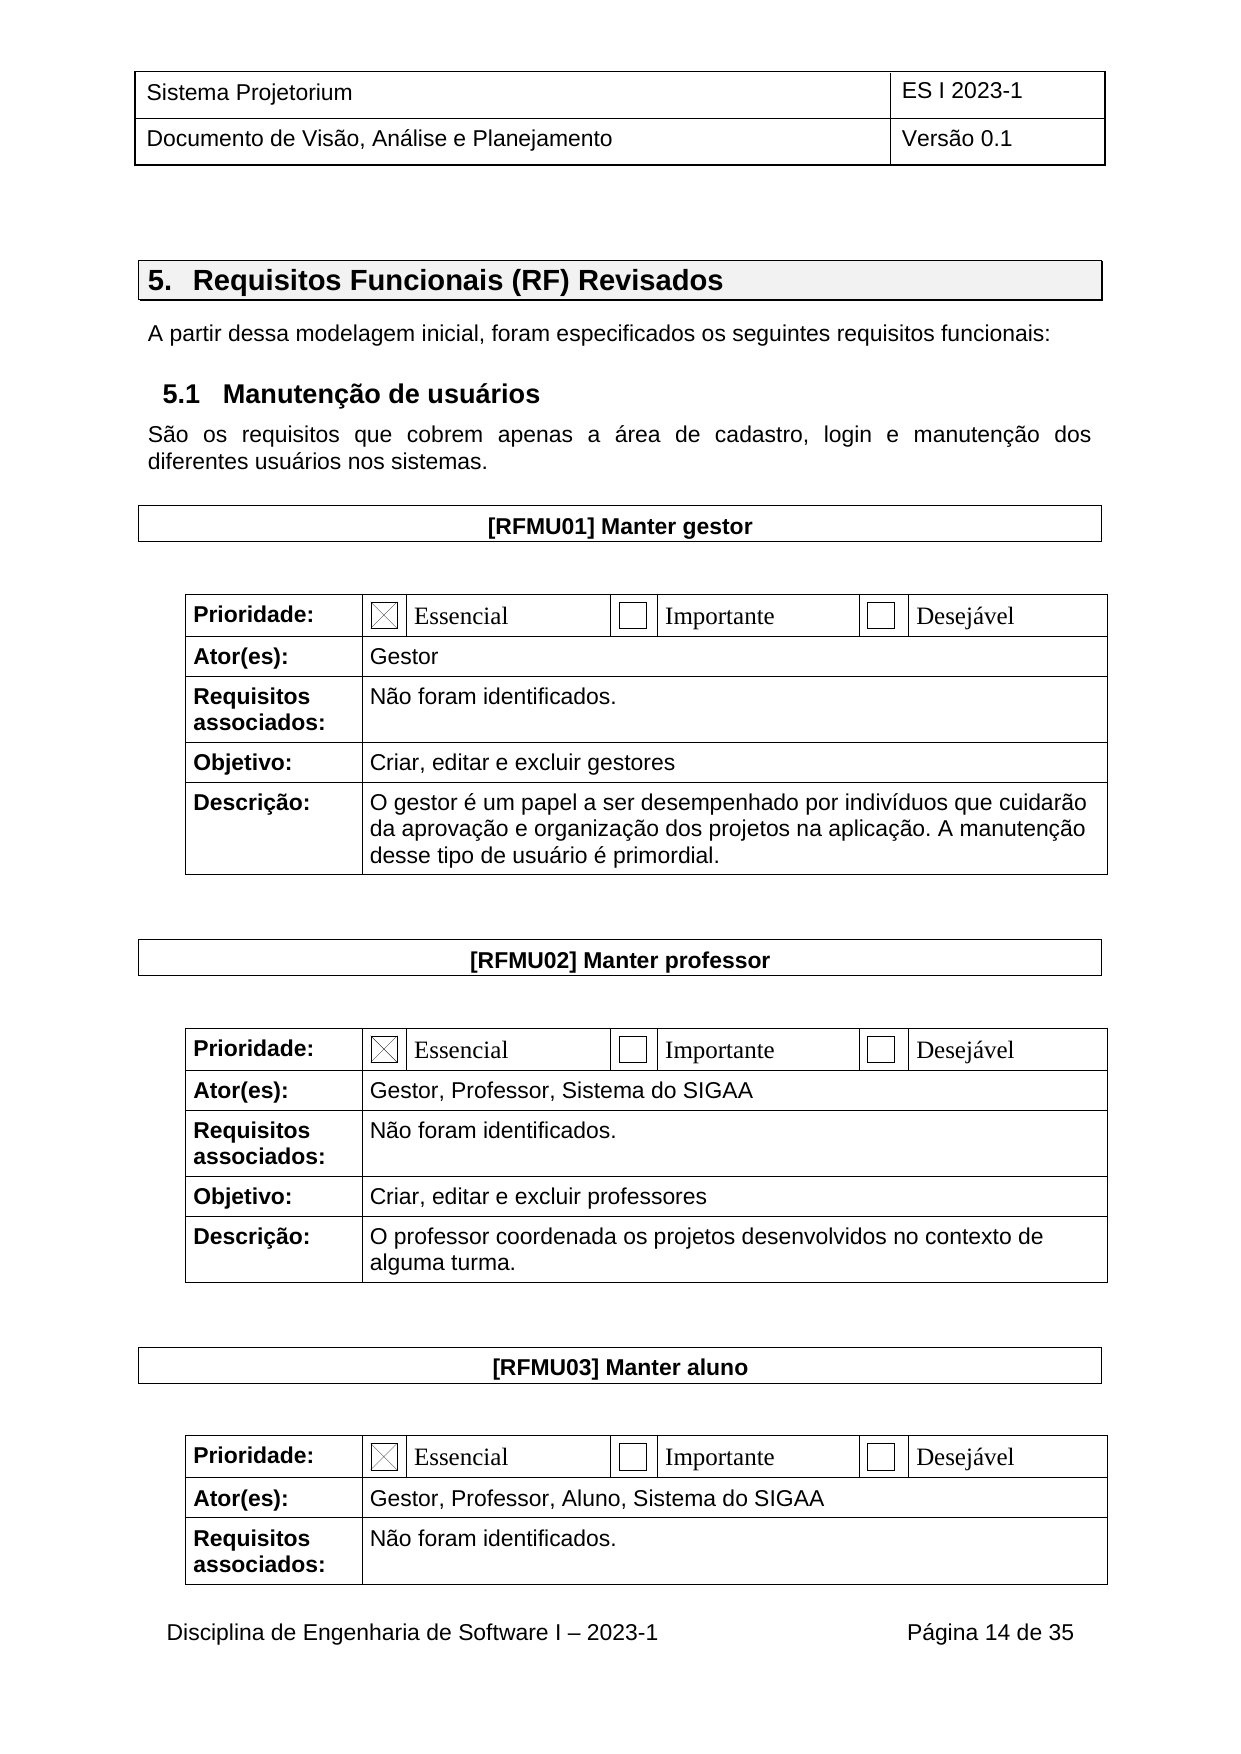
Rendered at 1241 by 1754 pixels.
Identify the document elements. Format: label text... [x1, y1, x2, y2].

table_header Prioridade: [186, 1029, 362, 1070]
table_cell Objetivo: [186, 743, 362, 782]
table_header [860, 1029, 908, 1070]
subtitle Requisitos Funcionais (RF) Revisados [139, 261, 1101, 299]
text [RFMU03] Manter aluno [139, 1348, 1101, 1383]
table_cell Requisitos associados: [186, 1111, 362, 1176]
table_cell Ator(es): [186, 637, 362, 676]
table_header [363, 1436, 406, 1477]
table_header Desejável [909, 1029, 1107, 1070]
text São os requisitos que cobrem apenas a área de cadastro, login e manutenção dos diferentes usuários nos sistemas. [148, 421, 1092, 474]
table_cell Requisitos associados: [186, 1518, 362, 1583]
table_cell Criar, editar e excluir gestores [363, 743, 1107, 782]
table_header [611, 1436, 657, 1477]
table_header Importante [658, 595, 859, 636]
subtitle Manutenção de usuários [162, 378, 1092, 409]
table_header Desejável [909, 1436, 1107, 1477]
table_cell Ator(es): [186, 1478, 362, 1517]
table_cell Gestor [363, 637, 1107, 676]
table_cell Ator(es): [186, 1071, 362, 1109]
table_header [611, 595, 657, 636]
table_header [363, 595, 406, 636]
table_header [363, 1029, 406, 1070]
table_header [611, 1029, 657, 1070]
table_cell Requisitos associados: [186, 677, 362, 742]
table_cell Gestor, Professor, Aluno, Sistema do SIGAA [363, 1478, 1107, 1517]
text A partir dessa modelagem inicial, foram especificados os seguintes requisitos funcionais: [148, 320, 1092, 346]
table_header Essencial [407, 1029, 610, 1070]
table_header [860, 595, 908, 636]
table_cell Objetivo: [186, 1177, 362, 1216]
table_cell Criar, editar e excluir professores [363, 1177, 1107, 1216]
table_header Importante [658, 1436, 859, 1477]
table_cell Não foram identificados. [363, 677, 1107, 742]
table_header [860, 1436, 908, 1477]
table_header Essencial [407, 595, 610, 636]
table_header Importante [658, 1029, 859, 1070]
text [RFMU02] Manter professor [139, 940, 1101, 975]
table_cell Não foram identificados. [363, 1111, 1107, 1176]
table_header Prioridade: [186, 595, 362, 636]
table_header Prioridade: [186, 1436, 362, 1477]
table_cell O gestor é um papel a ser desempenhado por indivíduos que cuidarão da aprovação e organização dos projetos na aplicação. A manutenção desse tipo de usuário é primordial. [363, 783, 1107, 874]
table_cell Não foram identificados. [363, 1518, 1107, 1583]
table_header Desejável [909, 595, 1107, 636]
table_cell Descrição: [186, 1217, 362, 1282]
text [RFMU01] Manter gestor [139, 506, 1101, 541]
table_header Essencial [407, 1436, 610, 1477]
table_cell O professor coordenada os projetos desenvolvidos no contexto de alguma turma. [363, 1217, 1107, 1282]
table_cell Gestor, Professor, Sistema do SIGAA [363, 1071, 1107, 1109]
table_cell Descrição: [186, 783, 362, 874]
